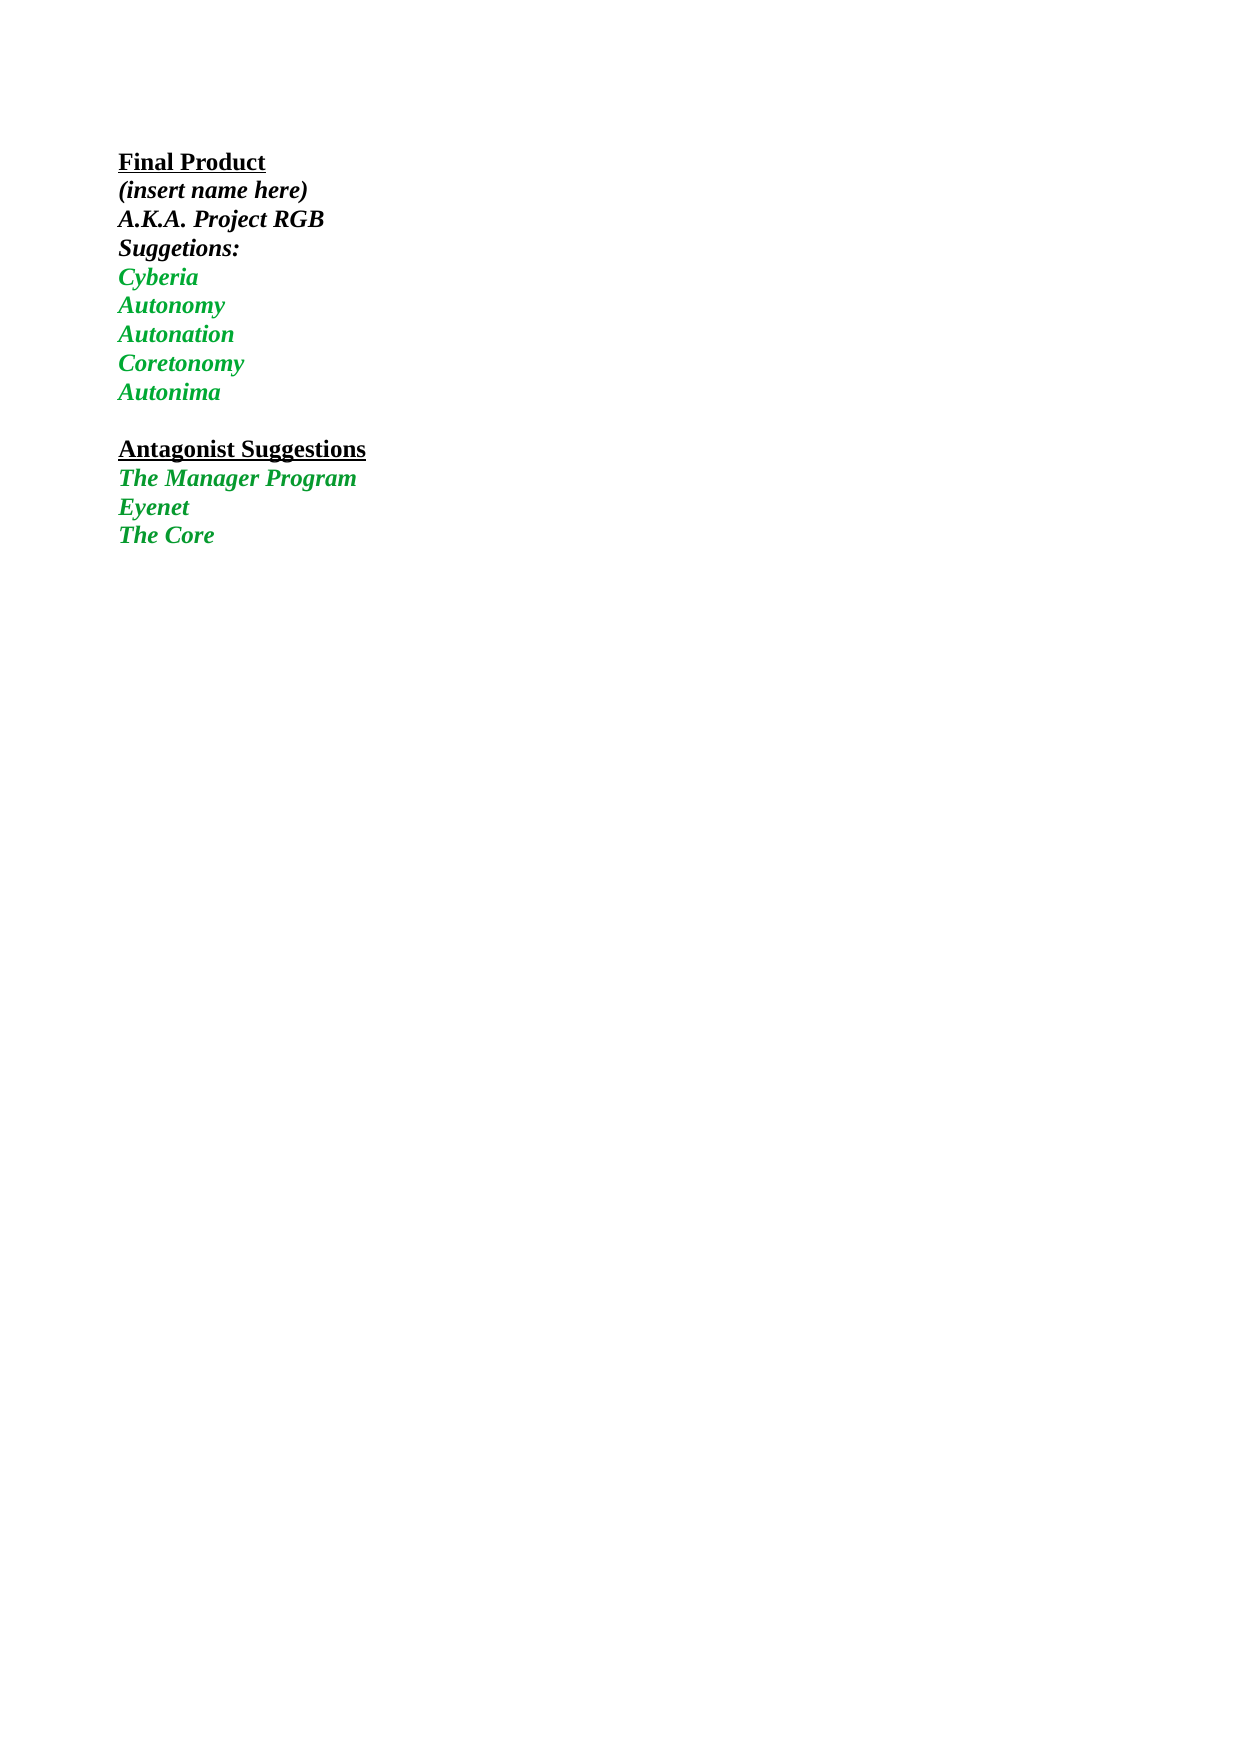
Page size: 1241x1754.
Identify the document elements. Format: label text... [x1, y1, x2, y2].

text A.K.A. Project RGB [118, 204, 1122, 233]
text The Core [118, 521, 1122, 549]
text Antagonist Suggestions [118, 434, 1122, 463]
text Coretonomy [118, 348, 1122, 377]
text Autonation [118, 319, 1122, 348]
text Final Product [118, 147, 1122, 176]
text Cyberia [118, 262, 1122, 291]
text Autonima [118, 377, 1122, 406]
text The Manager Program [118, 463, 1122, 492]
text (insert name here) [118, 176, 1122, 204]
text Suggetions: [118, 233, 1122, 262]
text Eyenet [118, 492, 1122, 521]
text Autonomy [118, 291, 1122, 319]
